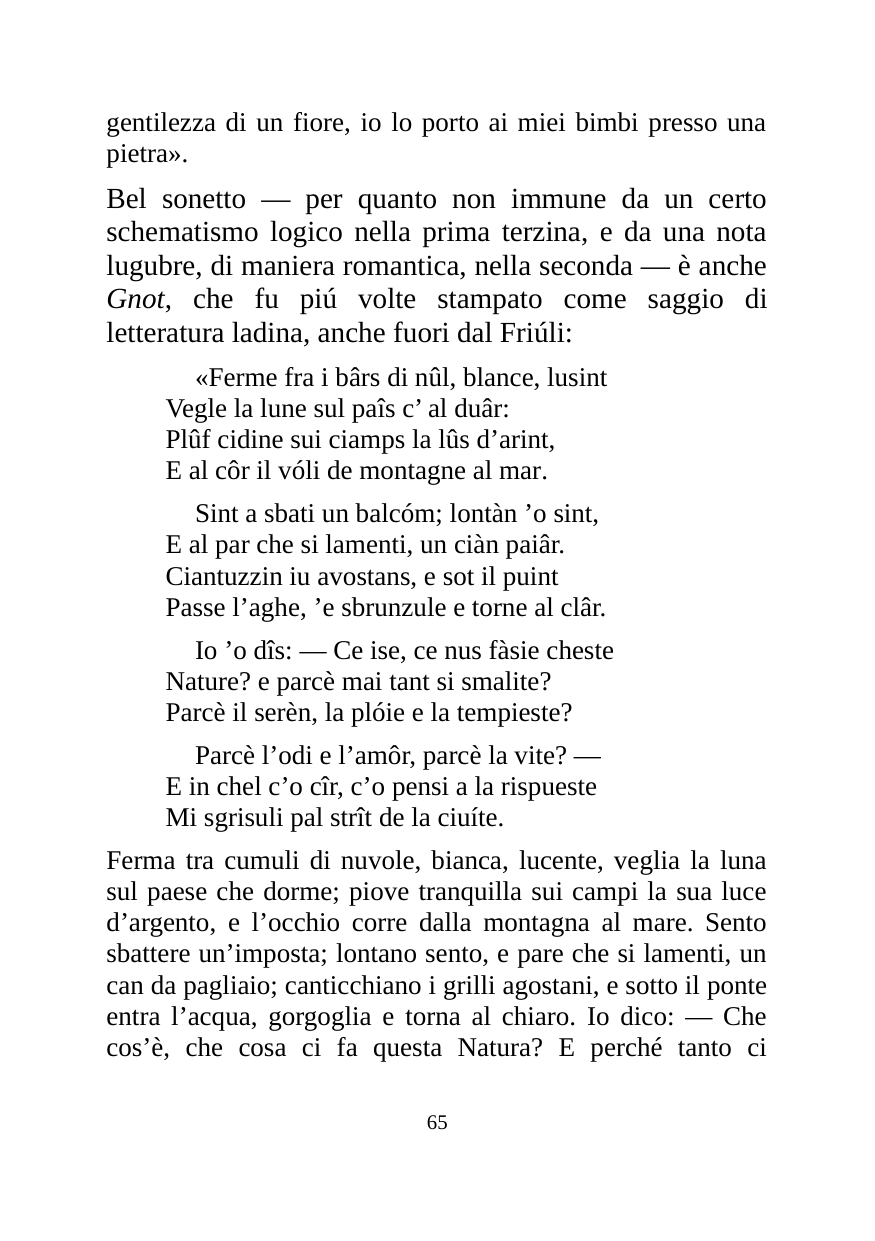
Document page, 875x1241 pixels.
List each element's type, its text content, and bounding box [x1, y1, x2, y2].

text Io ’o dîs: — Ce ise, ce nus fàsie cheste Nature? e parcè mai tant si smalite? Parcè il serèn, la plóie e la tempieste? [165, 634, 709, 727]
text Parcè l’odi e l’amôr, parcè la vite? — E in chel c’o cîr, c’o pensi a la rispueste Mi sgrisuli pal strît de la ciuíte. [165, 739, 709, 832]
text «Ferme fra i bârs di nûl, blance, lusint Vegle la lune sul paîs c’ al duâr: Plûf cidine sui ciamps la lûs d’arint, E al côr il vóli de montagne al mar. [165, 361, 709, 486]
text Ferma tra cumuli di nuvole, bianca, lucente, veglia la luna sul paese che dorme; piove tranquilla sui campi la sua luce d’argento, e l’occhio corre dalla montagna al mare. Sento sbattere un’imposta; lontano sento, e pare che si lamenti, un can da pagliaio; canticchiano i grilli agostani, e sotto il ponte entra l’acqua, gorgoglia e torna al chiaro. Io dico: — Che cos’è, che cosa ci fa questa Natura? E perché tanto ci [106, 844, 768, 1062]
text Bel sonetto — per quanto non immune da un certo schematismo logico nella prima terzina, e da una nota lugubre, di maniera romantica, nella seconda — è anche Gnot, che fu piú volte stampato come saggio di letteratura ladina, anche fuori dal Friúli: [106, 181, 768, 349]
text Sint a sbati un balcóm; lontàn ’o sint, E al par che si lamenti, un ciàn paiâr. Ciantuzzin iu avostans, e sot il puint Passe l’aghe, ’e sbrunzule e torne al clâr. [165, 497, 709, 622]
text gentilezza di un fiore, io lo porto ai miei bimbi presso una pietra». [106, 106, 768, 168]
